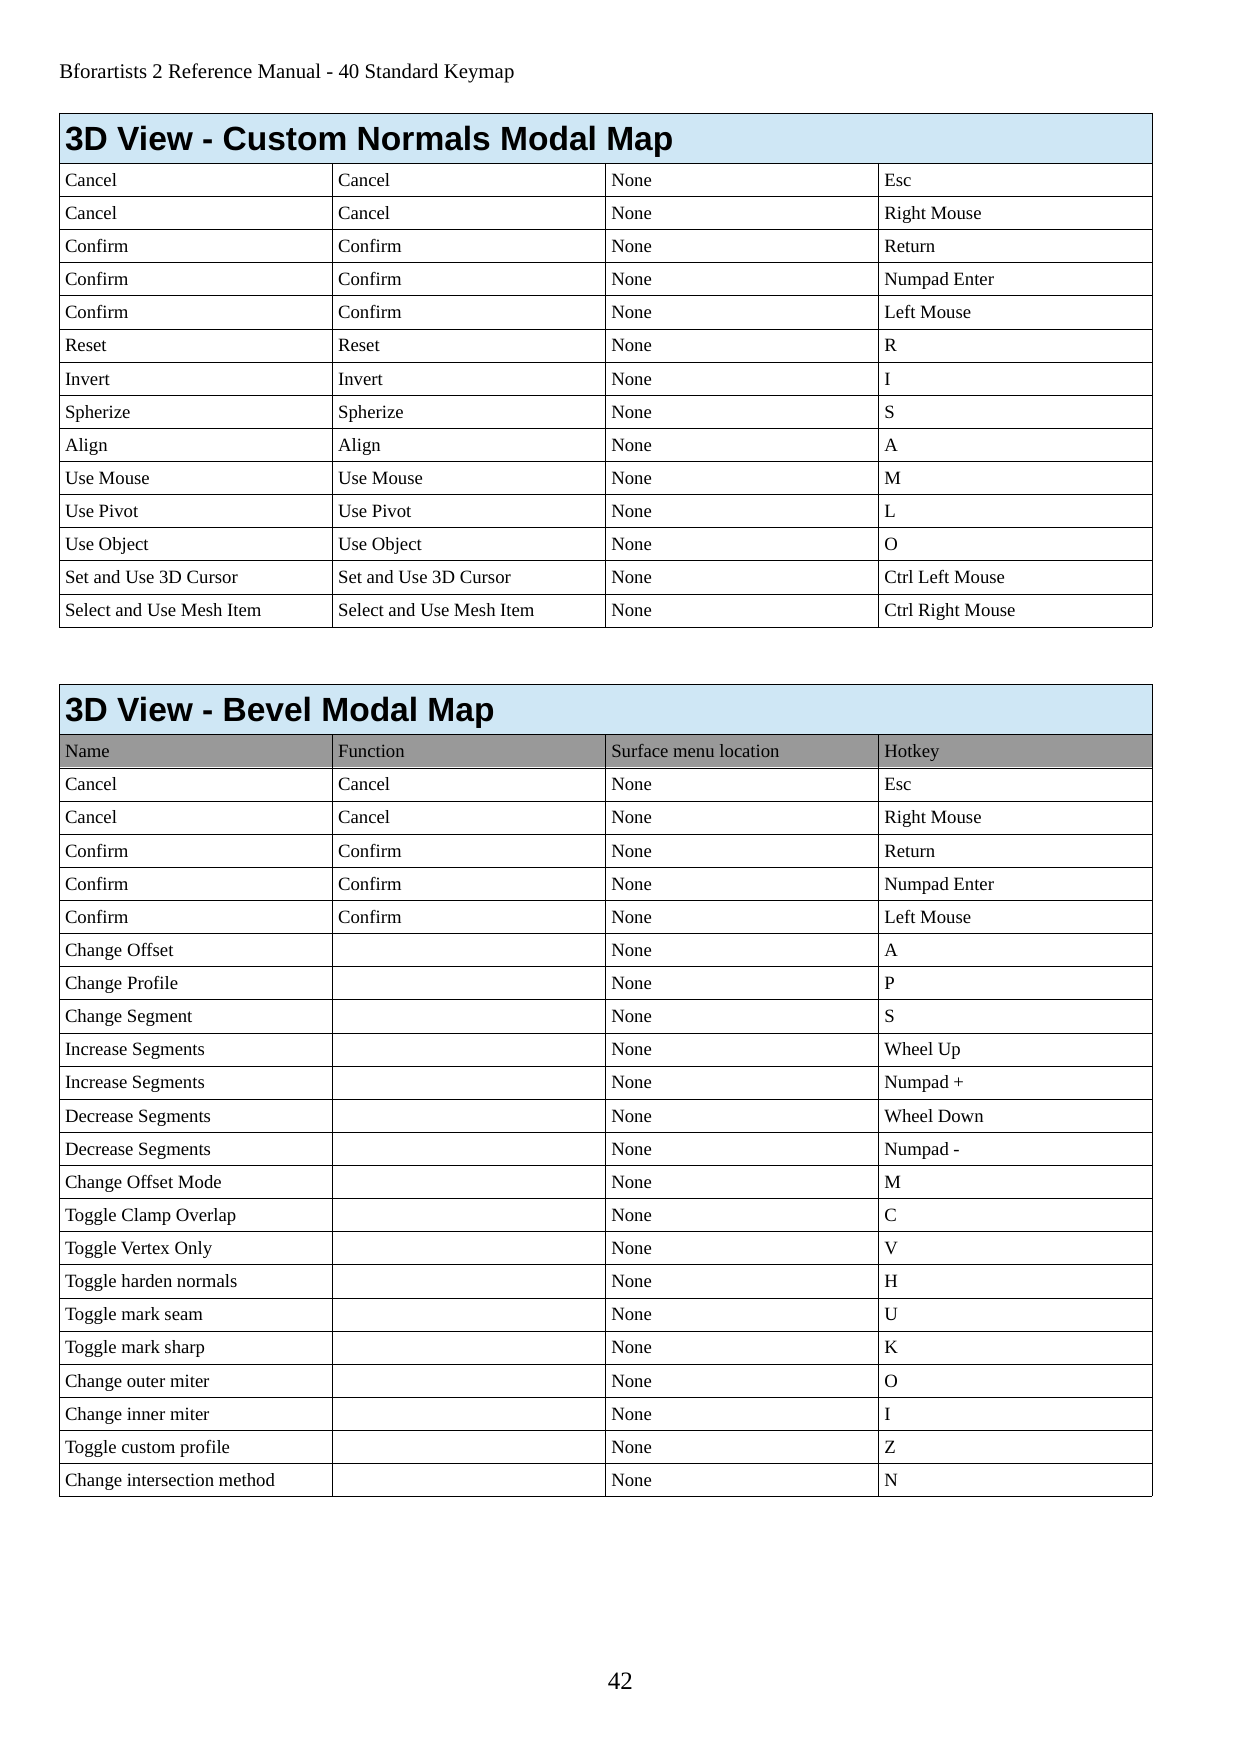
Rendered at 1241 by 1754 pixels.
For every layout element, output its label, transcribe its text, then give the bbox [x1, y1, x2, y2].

table_cell Reset [60, 330, 332, 362]
table_cell Cancel [333, 802, 605, 834]
table_cell Confirm [60, 835, 332, 867]
table_cell Cancel [333, 164, 605, 196]
table_cell Change intersection method [60, 1464, 332, 1496]
table_cell Confirm [333, 296, 605, 328]
table_cell Toggle harden normals [60, 1265, 332, 1297]
table_cell None [606, 197, 878, 229]
table_cell Left Mouse [879, 901, 1152, 933]
table_cell M [879, 462, 1152, 494]
table_cell Toggle custom profile [60, 1431, 332, 1463]
table_cell Right Mouse [879, 802, 1152, 834]
table_cell [333, 1232, 605, 1264]
table_cell Select and Use Mesh Item [333, 595, 605, 627]
table_cell Cancel [60, 164, 332, 196]
table_cell O [879, 528, 1152, 560]
table_cell None [606, 296, 878, 328]
table_cell N [879, 1464, 1152, 1496]
table_cell [333, 967, 605, 999]
table_cell None [606, 1464, 878, 1496]
table_cell Toggle Clamp Overlap [60, 1199, 332, 1231]
table_cell Numpad - [879, 1133, 1152, 1165]
table_cell None [606, 1232, 878, 1264]
table_cell K [879, 1332, 1152, 1364]
table_cell None [606, 769, 878, 801]
table_cell None [606, 934, 878, 966]
table_cell None [606, 164, 878, 196]
table_cell Decrease Segments [60, 1100, 332, 1132]
table_cell None [606, 1000, 878, 1032]
table_cell None [606, 1133, 878, 1165]
table_cell Return [879, 835, 1152, 867]
table_cell None [606, 1100, 878, 1132]
table_cell Increase Segments [60, 1067, 332, 1099]
table_cell U [879, 1299, 1152, 1331]
table_cell Confirm [60, 901, 332, 933]
table_header 3D View - Bevel Modal Map [60, 685, 1152, 734]
table_cell R [879, 330, 1152, 362]
table_cell None [606, 263, 878, 295]
table_cell None [606, 1067, 878, 1099]
table_cell [333, 1034, 605, 1066]
table_cell Confirm [60, 263, 332, 295]
table_cell Numpad + [879, 1067, 1152, 1099]
table_cell [333, 1100, 605, 1132]
table_cell I [879, 363, 1152, 395]
table_cell L [879, 495, 1152, 527]
table_cell I [879, 1398, 1152, 1430]
table_cell Left Mouse [879, 296, 1152, 328]
table_cell Confirm [333, 868, 605, 900]
table_cell [333, 1166, 605, 1198]
table_cell Cancel [333, 197, 605, 229]
table_cell None [606, 1431, 878, 1463]
table_cell Cancel [60, 197, 332, 229]
table_cell Set and Use 3D Cursor [60, 561, 332, 593]
table_cell None [606, 1365, 878, 1397]
table_cell Ctrl Right Mouse [879, 595, 1152, 627]
table_cell S [879, 1000, 1152, 1032]
table_cell Numpad Enter [879, 868, 1152, 900]
table_cell None [606, 595, 878, 627]
table_cell None [606, 1332, 878, 1364]
table_cell Use Object [333, 528, 605, 560]
table_cell None [606, 1166, 878, 1198]
table_cell Increase Segments [60, 1034, 332, 1066]
table_cell None [606, 868, 878, 900]
table_cell Decrease Segments [60, 1133, 332, 1165]
table_cell None [606, 1299, 878, 1331]
table_cell Name [60, 735, 332, 767]
table_cell [333, 934, 605, 966]
table_cell Toggle Vertex Only [60, 1232, 332, 1264]
table_cell Confirm [60, 868, 332, 900]
table_cell Toggle mark sharp [60, 1332, 332, 1364]
table_cell Confirm [333, 230, 605, 262]
table_cell Numpad Enter [879, 263, 1152, 295]
table_cell Use Mouse [60, 462, 332, 494]
table_cell A [879, 429, 1152, 461]
table_cell Right Mouse [879, 197, 1152, 229]
table_cell Spherize [60, 396, 332, 428]
table_cell None [606, 462, 878, 494]
table_cell None [606, 1398, 878, 1430]
table_cell Ctrl Left Mouse [879, 561, 1152, 593]
table_cell Change Profile [60, 967, 332, 999]
table_cell Align [60, 429, 332, 461]
table_cell Confirm [333, 835, 605, 867]
table_cell Change Offset [60, 934, 332, 966]
table_cell Function [333, 735, 605, 767]
table_cell None [606, 1034, 878, 1066]
table_cell Change Segment [60, 1000, 332, 1032]
table_cell M [879, 1166, 1152, 1198]
table_cell [333, 1265, 605, 1297]
table_cell Wheel Down [879, 1100, 1152, 1132]
table_cell None [606, 967, 878, 999]
table_cell S [879, 396, 1152, 428]
table_cell [333, 1365, 605, 1397]
table_cell None [606, 1199, 878, 1231]
table_cell Use Pivot [333, 495, 605, 527]
table_cell Align [333, 429, 605, 461]
table_cell Toggle mark seam [60, 1299, 332, 1331]
table_cell P [879, 967, 1152, 999]
table_cell None [606, 429, 878, 461]
table_cell [333, 1199, 605, 1231]
table_cell None [606, 495, 878, 527]
table_cell Spherize [333, 396, 605, 428]
table_cell None [606, 528, 878, 560]
table_cell Select and Use Mesh Item [60, 595, 332, 627]
table_cell [333, 1431, 605, 1463]
table_cell Confirm [60, 230, 332, 262]
table_cell None [606, 396, 878, 428]
table_cell Cancel [60, 802, 332, 834]
table_cell [333, 1332, 605, 1364]
table_cell [333, 1464, 605, 1496]
table_cell Surface menu location [606, 735, 878, 767]
table_cell None [606, 363, 878, 395]
table_cell Invert [333, 363, 605, 395]
table_cell Return [879, 230, 1152, 262]
table_cell Confirm [333, 901, 605, 933]
table_cell None [606, 230, 878, 262]
table_cell Use Mouse [333, 462, 605, 494]
table_cell [333, 1067, 605, 1099]
table_cell Change Offset Mode [60, 1166, 332, 1198]
table_cell None [606, 802, 878, 834]
table_cell Z [879, 1431, 1152, 1463]
table_cell Cancel [60, 769, 332, 801]
table_cell Invert [60, 363, 332, 395]
table_cell None [606, 561, 878, 593]
table_cell Change inner miter [60, 1398, 332, 1430]
table_cell Esc [879, 769, 1152, 801]
table_cell O [879, 1365, 1152, 1397]
table_cell Wheel Up [879, 1034, 1152, 1066]
table_cell C [879, 1199, 1152, 1231]
table_cell None [606, 901, 878, 933]
table_cell None [606, 330, 878, 362]
table_cell V [879, 1232, 1152, 1264]
table_cell Change outer miter [60, 1365, 332, 1397]
table_cell Esc [879, 164, 1152, 196]
table_cell Set and Use 3D Cursor [333, 561, 605, 593]
table_cell Confirm [60, 296, 332, 328]
table_cell [333, 1299, 605, 1331]
table_cell None [606, 835, 878, 867]
table_cell Hotkey [879, 735, 1152, 767]
table_cell Use Pivot [60, 495, 332, 527]
table_cell Cancel [333, 769, 605, 801]
table_cell H [879, 1265, 1152, 1297]
table_cell [333, 1133, 605, 1165]
table_cell Reset [333, 330, 605, 362]
table_cell None [606, 1265, 878, 1297]
table_header 3D View - Custom Normals Modal Map [60, 114, 1152, 163]
table_cell A [879, 934, 1152, 966]
table_cell Use Object [60, 528, 332, 560]
table_cell [333, 1000, 605, 1032]
table_cell Confirm [333, 263, 605, 295]
table_cell [333, 1398, 605, 1430]
